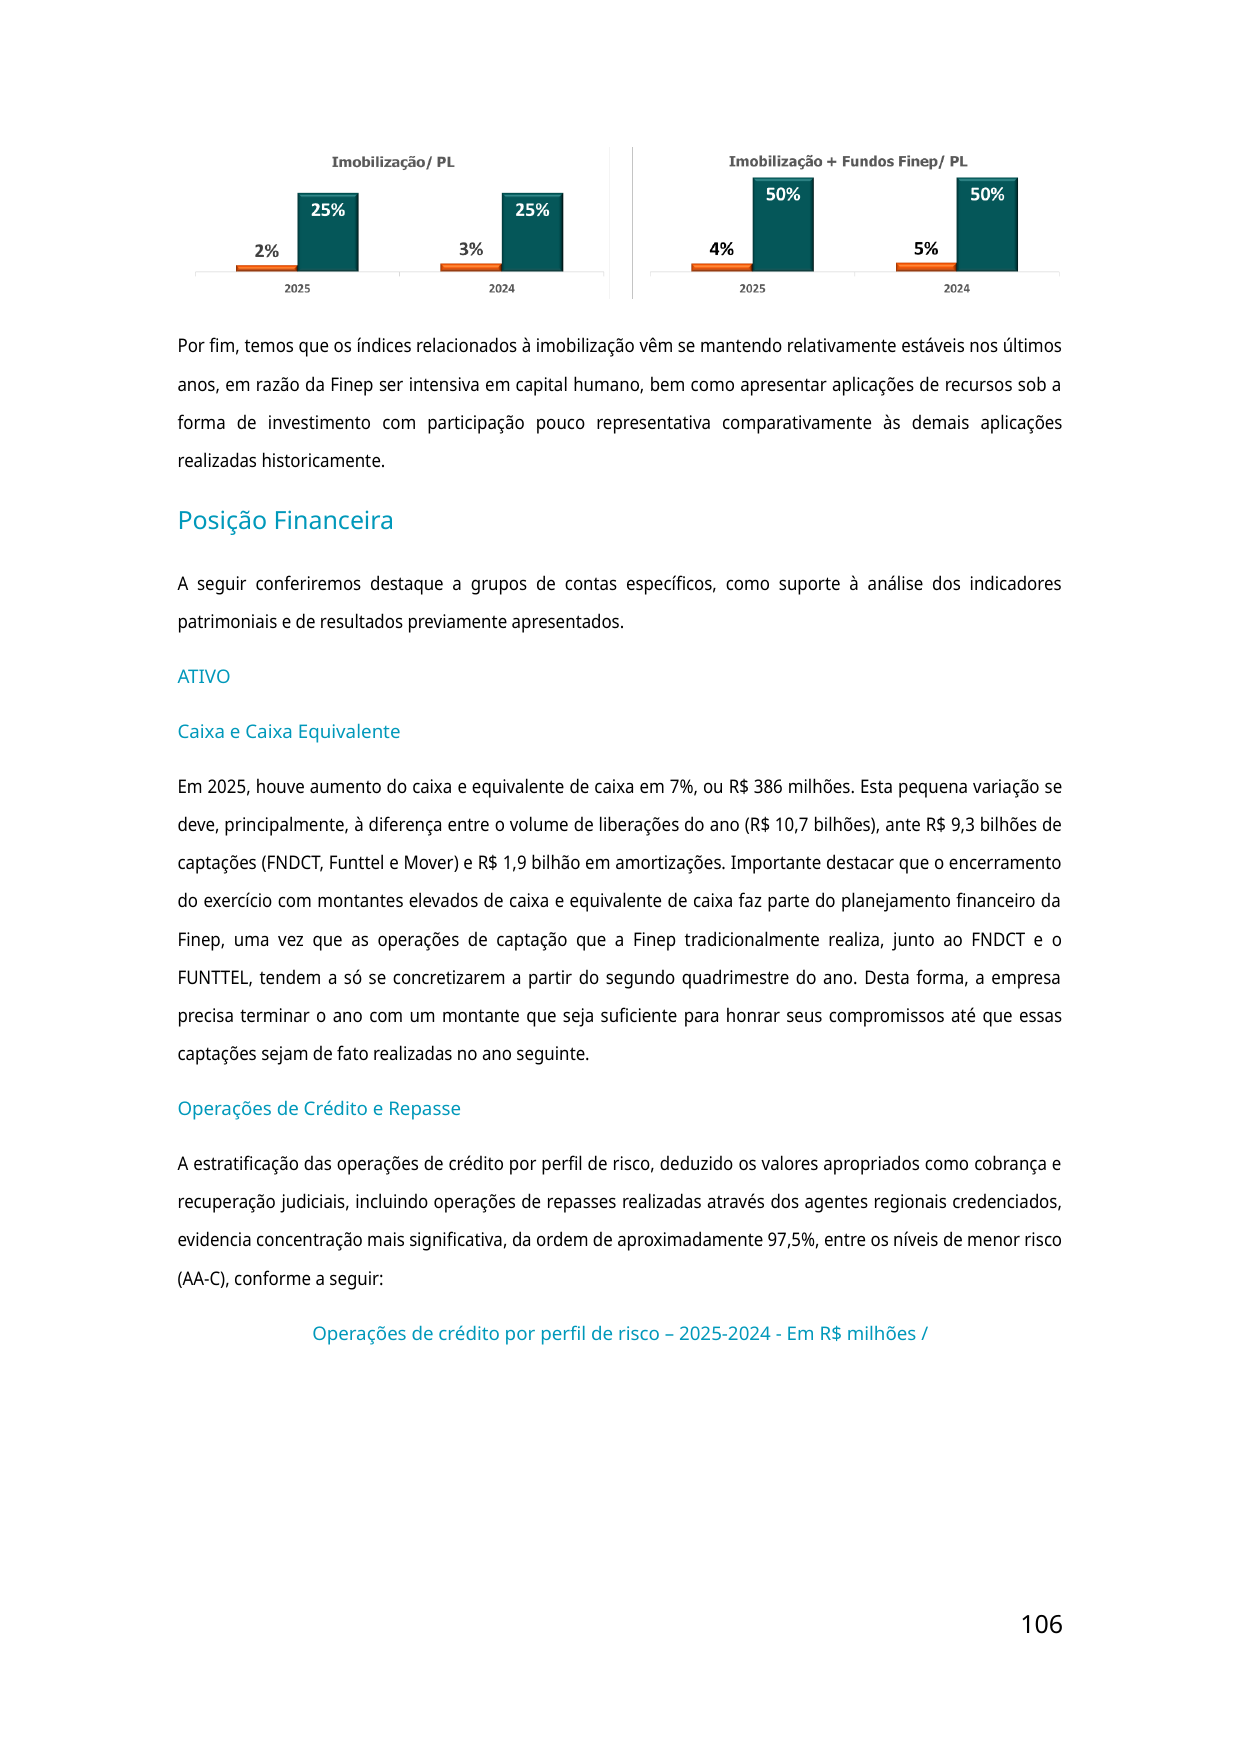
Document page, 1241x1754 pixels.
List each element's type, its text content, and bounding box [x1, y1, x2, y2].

text ATIVO [177, 663, 1063, 689]
text Operações de crédito por perfil de risco – 2025-2024 - Em R$ milhões / [177, 1320, 1063, 1345]
text Operações de Crédito e Repasse [177, 1095, 1063, 1121]
text A seguir conferiremos destaque a grupos de contas específicos, como suporte à análise dos indicadores patrimoniais e de resultados previamente apresentados. [177, 570, 1063, 634]
text Caixa e Caixa Equivalente [177, 718, 1063, 743]
text A estratificação das operações de crédito por perfil de risco, deduzido os valores apropriados como cobrança e recuperação judiciais, incluindo operações de repasses realizadas através dos agentes regionais credenciados, evidencia concentração mais significativa, da ordem de aproximadamente 97,5%, entre os níveis de menor risco (AA-C), conforme a seguir: [177, 1150, 1063, 1291]
text Por fim, temos que os índices relacionados à imobilização vêm se mantendo relativamente estáveis nos últimos anos, em razão da Finep ser intensiva em capital humano, bem como apresentar aplicações de recursos sob a forma de investimento com participação pouco representativa comparativamente às demais aplicações realizadas historicamente. [177, 333, 1063, 473]
text Em 2025, houve aumento do caixa e equivalente de caixa em 7%, ou R$ 386 milhões. Esta pequena variação se deve, principalmente, à diferença entre o volume de liberações do ano (R$ 10,7 bilhões), ante R$ 9,3 bilhões de captações (FNDCT, Funttel e Mover) e R$ 1,9 bilhão em amortizações. Importante destacar que o encerramento do exercício com montantes elevados de caixa e equivalente de caixa faz parte do planejamento financeiro da Finep, uma vez que as operações de captação que a Finep tradicionalmente realiza, junto ao FNDCT e o FUNTTEL, tendem a só se concretizarem a partir do segundo quadrimestre do ano. Desta forma, a empresa precisa terminar o ano com um montante que seja suficiente para honrar seus compromissos até que essas captações sejam de fato realizadas no ano seguinte. [177, 773, 1063, 1066]
text Posição Financeira [177, 502, 1063, 536]
